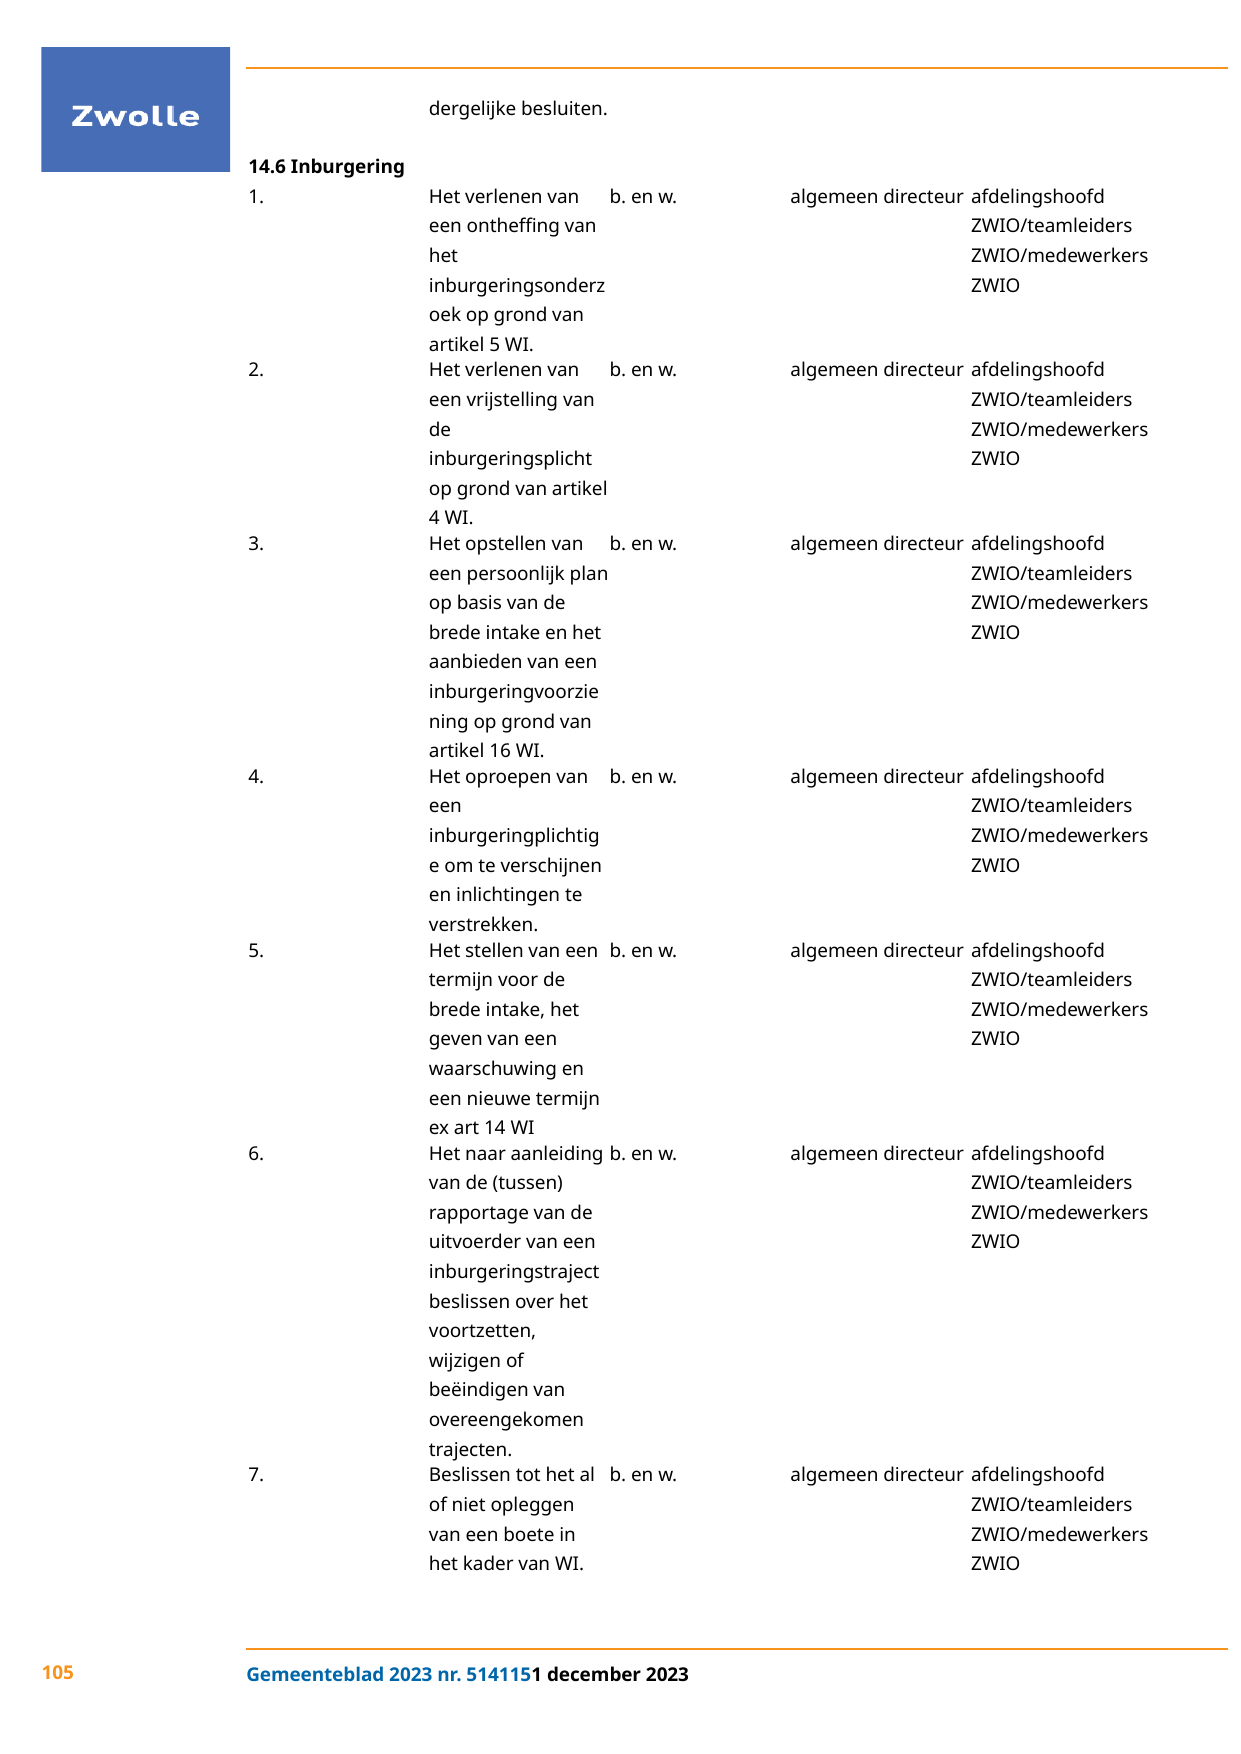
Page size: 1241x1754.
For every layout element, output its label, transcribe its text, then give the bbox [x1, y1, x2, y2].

table_cell 3. [248, 530, 429, 763]
table_cell b. en w. [609, 1462, 790, 1576]
table_cell algemeen directeur [790, 937, 971, 1140]
text 14.6 Inburgering [248, 153, 1152, 179]
table_cell algemeen directeur [790, 1140, 971, 1462]
table_cell algemeen directeur [790, 357, 971, 530]
table_header 1. [248, 183, 429, 357]
table_header b. en w. [609, 183, 790, 357]
table_cell afdelingshoofd ZWIO/teamleiders ZWIO/medewerkers ZWIO [971, 937, 1152, 1140]
table_header algemeen directeur [790, 183, 971, 357]
table_cell Het verlenen van een vrijstelling van de inburgeringsplicht op grond van artikel 4 WI. [429, 357, 609, 530]
table_cell Het opstellen van een persoonlijk plan op basis van de brede intake en het aanbieden van een inburgeringvoorziening op grond van artikel 16 WI. [429, 530, 609, 763]
table_cell [790, 95, 971, 121]
table_cell b. en w. [609, 763, 790, 937]
table_cell 2. [248, 357, 429, 530]
table_header Het verlenen van een ontheffing van het inburgeringsonderzoek op grond van artikel 5 WI. [429, 183, 609, 357]
table_cell afdelingshoofd ZWIO/teamleiders ZWIO/medewerkers ZWIO [971, 1140, 1152, 1462]
table_cell 7. [248, 1462, 429, 1576]
table_cell dergelijke besluiten. [429, 95, 609, 121]
table_cell algemeen directeur [790, 763, 971, 937]
table_cell Het oproepen van een inburgeringplichtige om te verschijnen en inlichtingen te verstrekken. [429, 763, 609, 937]
table_cell Het naar aanleiding van de (tussen) rapportage van de uitvoerder van een inburgeringstraject beslissen over het voortzetten, wijzigen of beëindigen van overeengekomen trajecten. [429, 1140, 609, 1462]
table_cell 6. [248, 1140, 429, 1462]
table_cell Beslissen tot het al of niet opleggen van een boete in het kader van WI. [429, 1462, 609, 1576]
table_cell algemeen directeur [790, 1462, 971, 1576]
table_cell afdelingshoofd ZWIO/teamleiders ZWIO/medewerkers ZWIO [971, 357, 1152, 530]
table_cell afdelingshoofd ZWIO/teamleiders ZWIO/medewerkers ZWIO [971, 763, 1152, 937]
table_cell 5. [248, 937, 429, 1140]
table_cell b. en w. [609, 530, 790, 763]
table_cell b. en w. [609, 1140, 790, 1462]
table_cell Het stellen van een termijn voor de brede intake, het geven van een waarschuwing en een nieuwe termijn ex art 14 WI [429, 937, 609, 1140]
table_cell [971, 95, 1152, 121]
table_cell algemeen directeur [790, 530, 971, 763]
table_cell [248, 95, 429, 121]
table_cell afdelingshoofd ZWIO/teamleiders ZWIO/medewerkers ZWIO [971, 530, 1152, 763]
table_cell afdelingshoofd ZWIO/teamleiders ZWIO/medewerkers ZWIO [971, 1462, 1152, 1576]
table_cell [609, 95, 790, 121]
table_header afdelingshoofd ZWIO/teamleiders ZWIO/medewerkers ZWIO [971, 183, 1152, 357]
picture [41, 47, 231, 172]
table_cell b. en w. [609, 937, 790, 1140]
table_cell b. en w. [609, 357, 790, 530]
table_cell 4. [248, 763, 429, 937]
